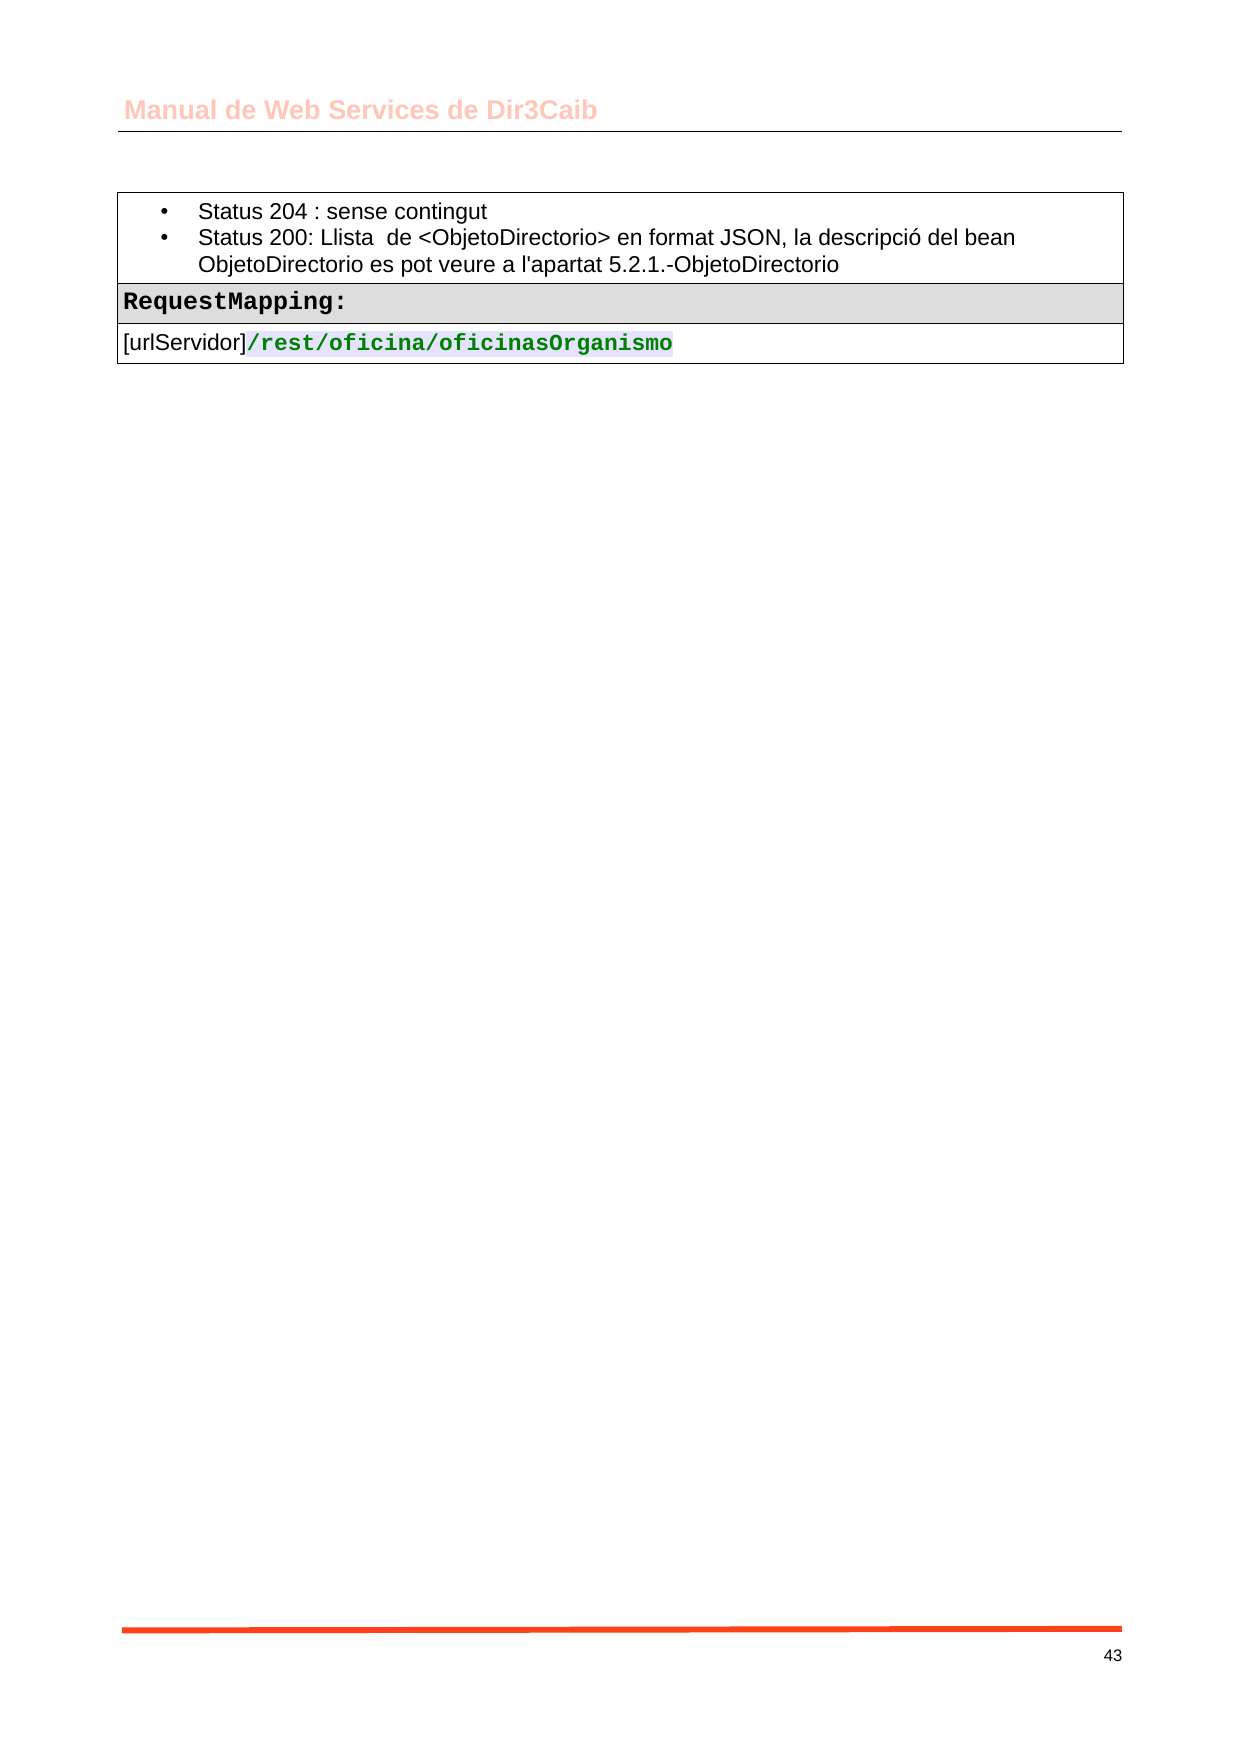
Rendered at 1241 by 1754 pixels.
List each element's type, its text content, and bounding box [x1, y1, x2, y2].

table_cell Status 204 : sense contingut Status 200: Llista de <ObjetoDirectorio> en format JSON, la descripció del bean ObjetoDirectorio es pot veure a l'apartat 5.2.1.-ObjetoDirectorio [118, 193, 1123, 283]
table_cell RequestMapping: [118, 284, 1123, 323]
table_cell [urlServidor]/rest/oficina/oficinasOrganismo [118, 324, 1123, 362]
